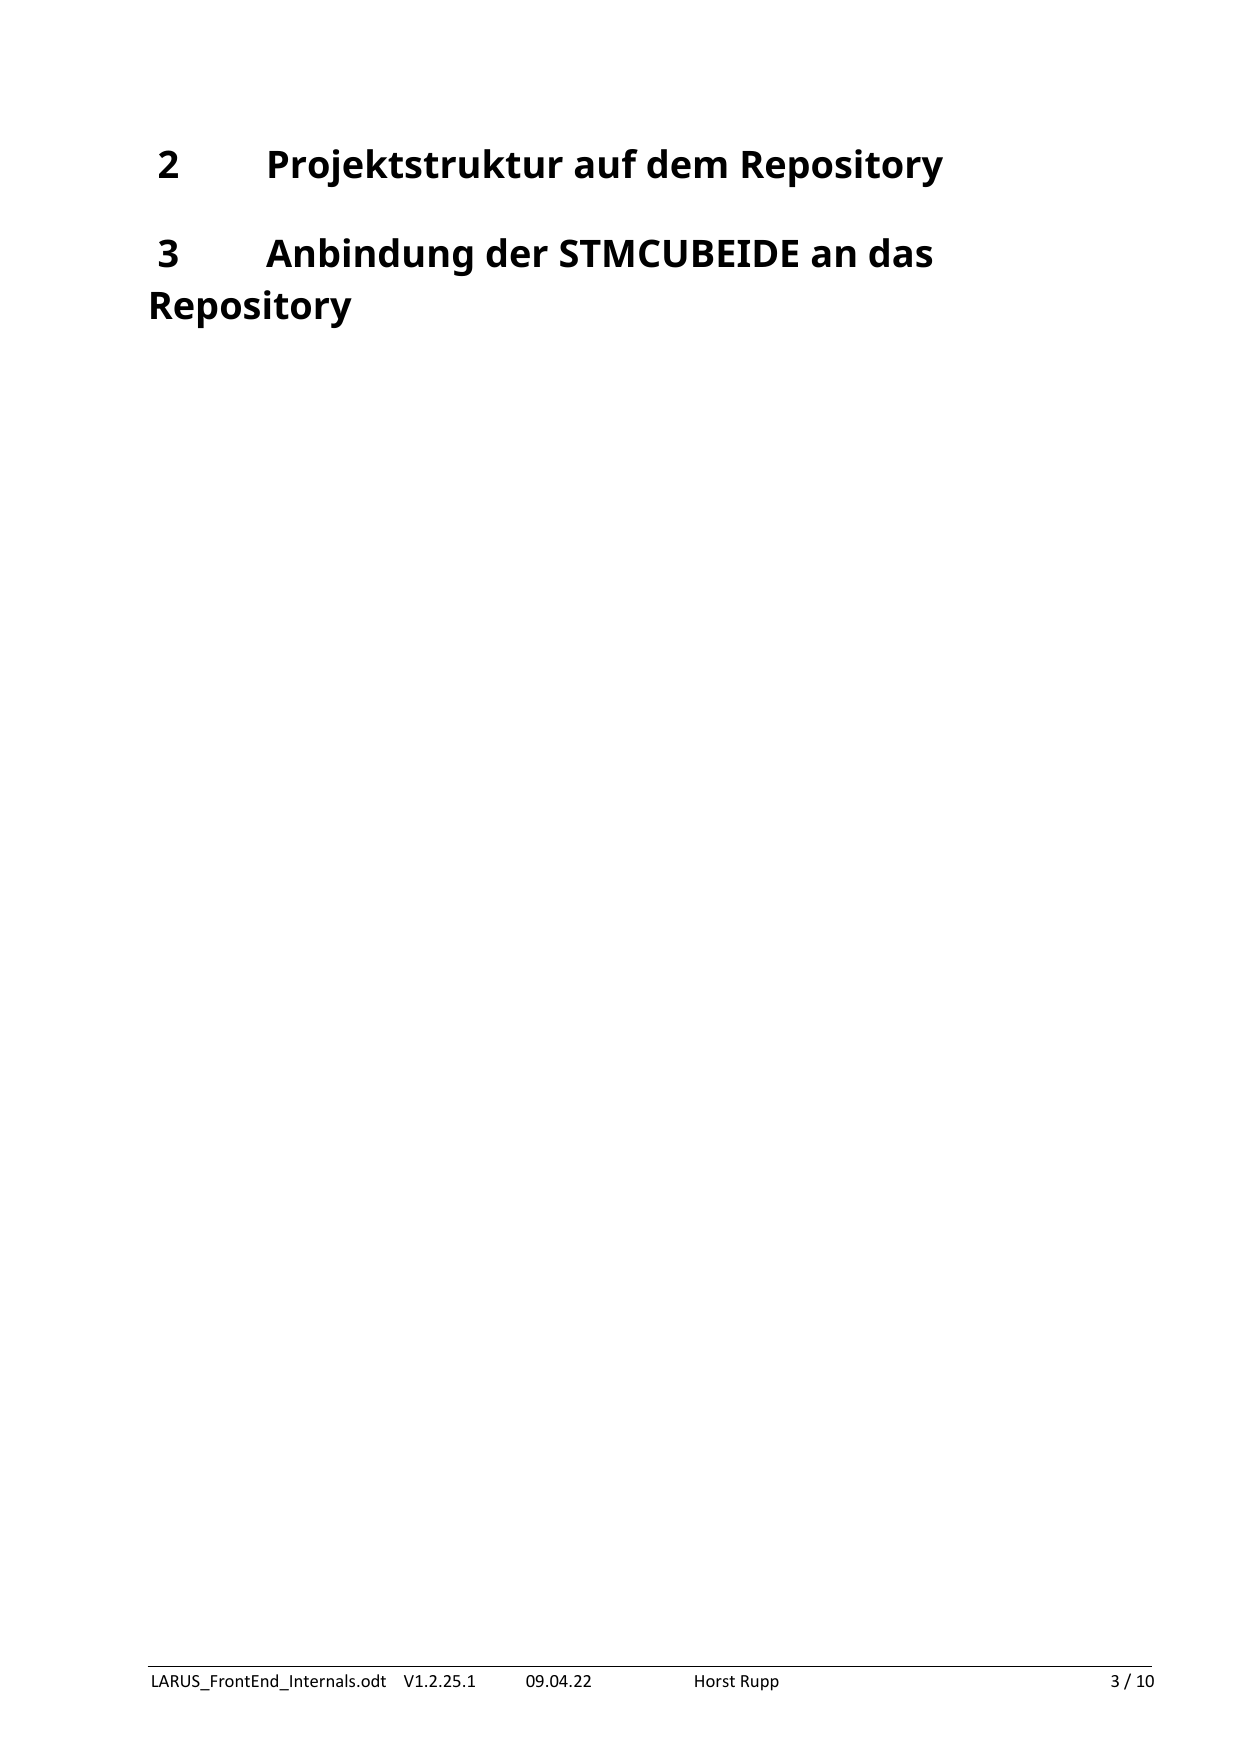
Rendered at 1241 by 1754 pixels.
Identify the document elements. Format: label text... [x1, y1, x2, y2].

subtitle Projektstruktur auf dem Repository [148, 138, 1128, 190]
subtitle Anbindung der STMCUBEIDE an das Repository [148, 227, 1128, 331]
